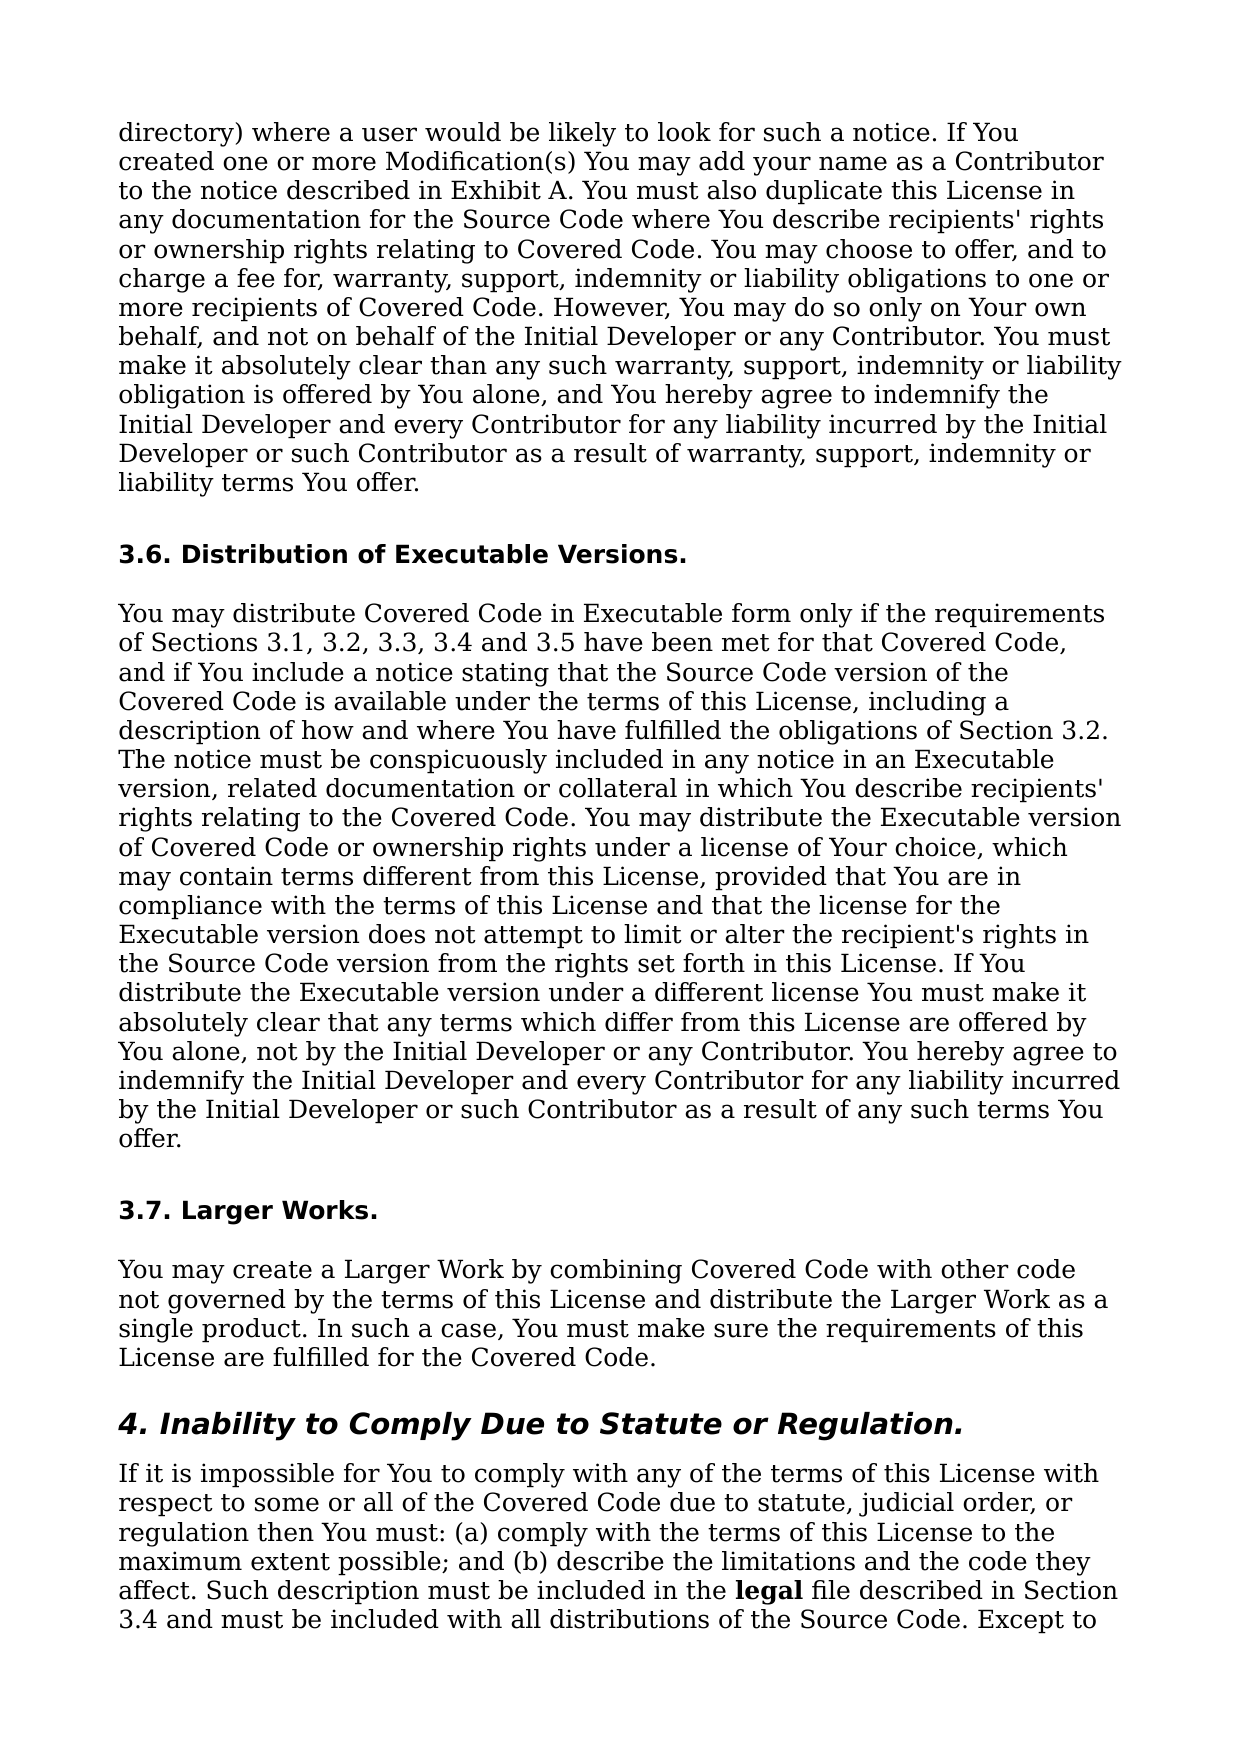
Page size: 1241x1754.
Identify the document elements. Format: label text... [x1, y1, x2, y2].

text You may create a Larger Work by combining Covered Code with other code not governed by the terms of this License and distribute the Larger Work as a single product. In such a case, You must make sure the requirements of this License are fulfilled for the Covered Code. [118, 1256, 1122, 1372]
text If it is impossible for You to comply with any of the terms of this License with respect to some or all of the Covered Code due to statute, judicial order, or regulation then You must: (a) comply with the terms of this License to the maximum extent possible; and (b) describe the limitations and the code they affect. Such description must be included in the legal file described in Section 3.4 and must be included with all distributions of the Source Code. Except to [118, 1459, 1122, 1634]
text directory) where a user would be likely to look for such a notice. If You created one or more Modification(s) You may add your name as a Contributor to the notice described in Exhibit A. You must also duplicate this License in any documentation for the Source Code where You describe recipients' rights or ownership rights relating to Covered Code. You may choose to offer, and to charge a fee for, warranty, support, indemnity or liability obligations to one or more recipients of Covered Code. However, You may do so only on Your own behalf, and not on behalf of the Initial Developer or any Contributor. You must make it absolutely clear than any such warranty, support, indemnity or liability obligation is offered by You alone, and You hereby agree to indemnify the Initial Developer and every Contributor for any liability incurred by the Initial Developer or such Contributor as a result of warranty, support, indemnity or liability terms You offer. [118, 118, 1122, 497]
subtitle 3.7. Larger Works. [118, 1196, 1122, 1225]
subtitle 4. Inability to Comply Due to Statute or Regulation. [118, 1408, 1122, 1442]
subtitle 3.6. Distribution of Executable Versions. [118, 540, 1122, 569]
text You may distribute Covered Code in Executable form only if the requirements of Sections 3.1, 3.2, 3.3, 3.4 and 3.5 have been met for that Covered Code, and if You include a notice stating that the Source Code version of the Covered Code is available under the terms of this License, including a description of how and where You have fulfilled the obligations of Section 3.2. The notice must be conspicuously included in any notice in an Executable version, related documentation or collateral in which You describe recipients' rights relating to the Covered Code. You may distribute the Executable version of Covered Code or ownership rights under a license of Your choice, which may contain terms different from this License, provided that You are in compliance with the terms of this License and that the license for the Executable version does not attempt to limit or alter the recipient's rights in the Source Code version from the rights set forth in this License. If You distribute the Executable version under a different license You must make it absolutely clear that any terms which differ from this License are offered by You alone, not by the Initial Developer or any Contributor. You hereby agree to indemnify the Initial Developer and every Contributor for any liability incurred by the Initial Developer or such Contributor as a result of any such terms You offer. [118, 599, 1122, 1153]
